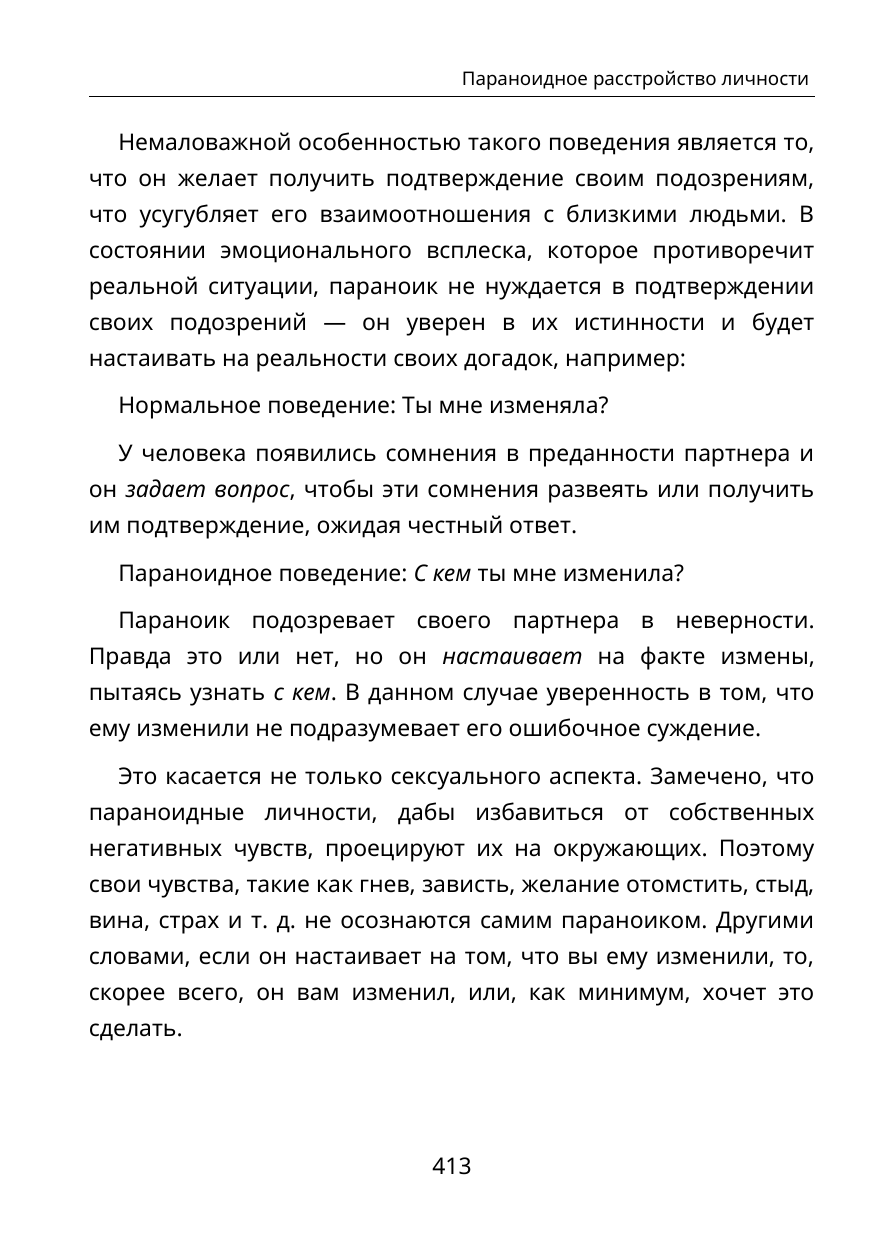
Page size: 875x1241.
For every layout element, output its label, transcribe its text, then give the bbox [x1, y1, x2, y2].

text Параноик подозревает своего партнера в неверности. Правда это или нет, но он настаивает на факте измены, пытаясь узнать с кем. В данном случае уверенность в том, что ему изменили не подразумевает его ошибочное суждение. [88, 604, 815, 743]
text Это касается не только сексуального аспекта. Замечено, что параноидные личности, дабы избавиться от собственных негативных чувств, проецируют их на окружающих. Поэтому свои чувства, такие как гнев, зависть, желание отомстить, стыд, вина, страх и т. д. не осознаются самим параноиком. Другими словами, если он настаивает на том, что вы ему изменили, то, скорее всего, он вам изменил, или, как минимум, хочет это сделать. [88, 760, 815, 1043]
text У человека появились сомнения в преданности партнера и он задает вопрос, чтобы эти сомнения развеять или получить им подтверждение, ожидая честный ответ. [88, 437, 815, 540]
text Нормальное поведение: Ты мне изменяла? [88, 389, 815, 421]
text Немаловажной особенностью такого поведения является то, что он желает получить подтверждение своим подозрениям, что усугубляет его взаимоотношения с близкими людьми. В состоянии эмоционального всплеска, которое противоречит реальной ситуации, параноик не нуждается в подтверждении своих подозрений — он уверен в их истинности и будет настаивать на реальности своих догадок, например: [88, 126, 815, 373]
text Параноидное поведение: С кем ты мне изменила? [88, 557, 815, 588]
